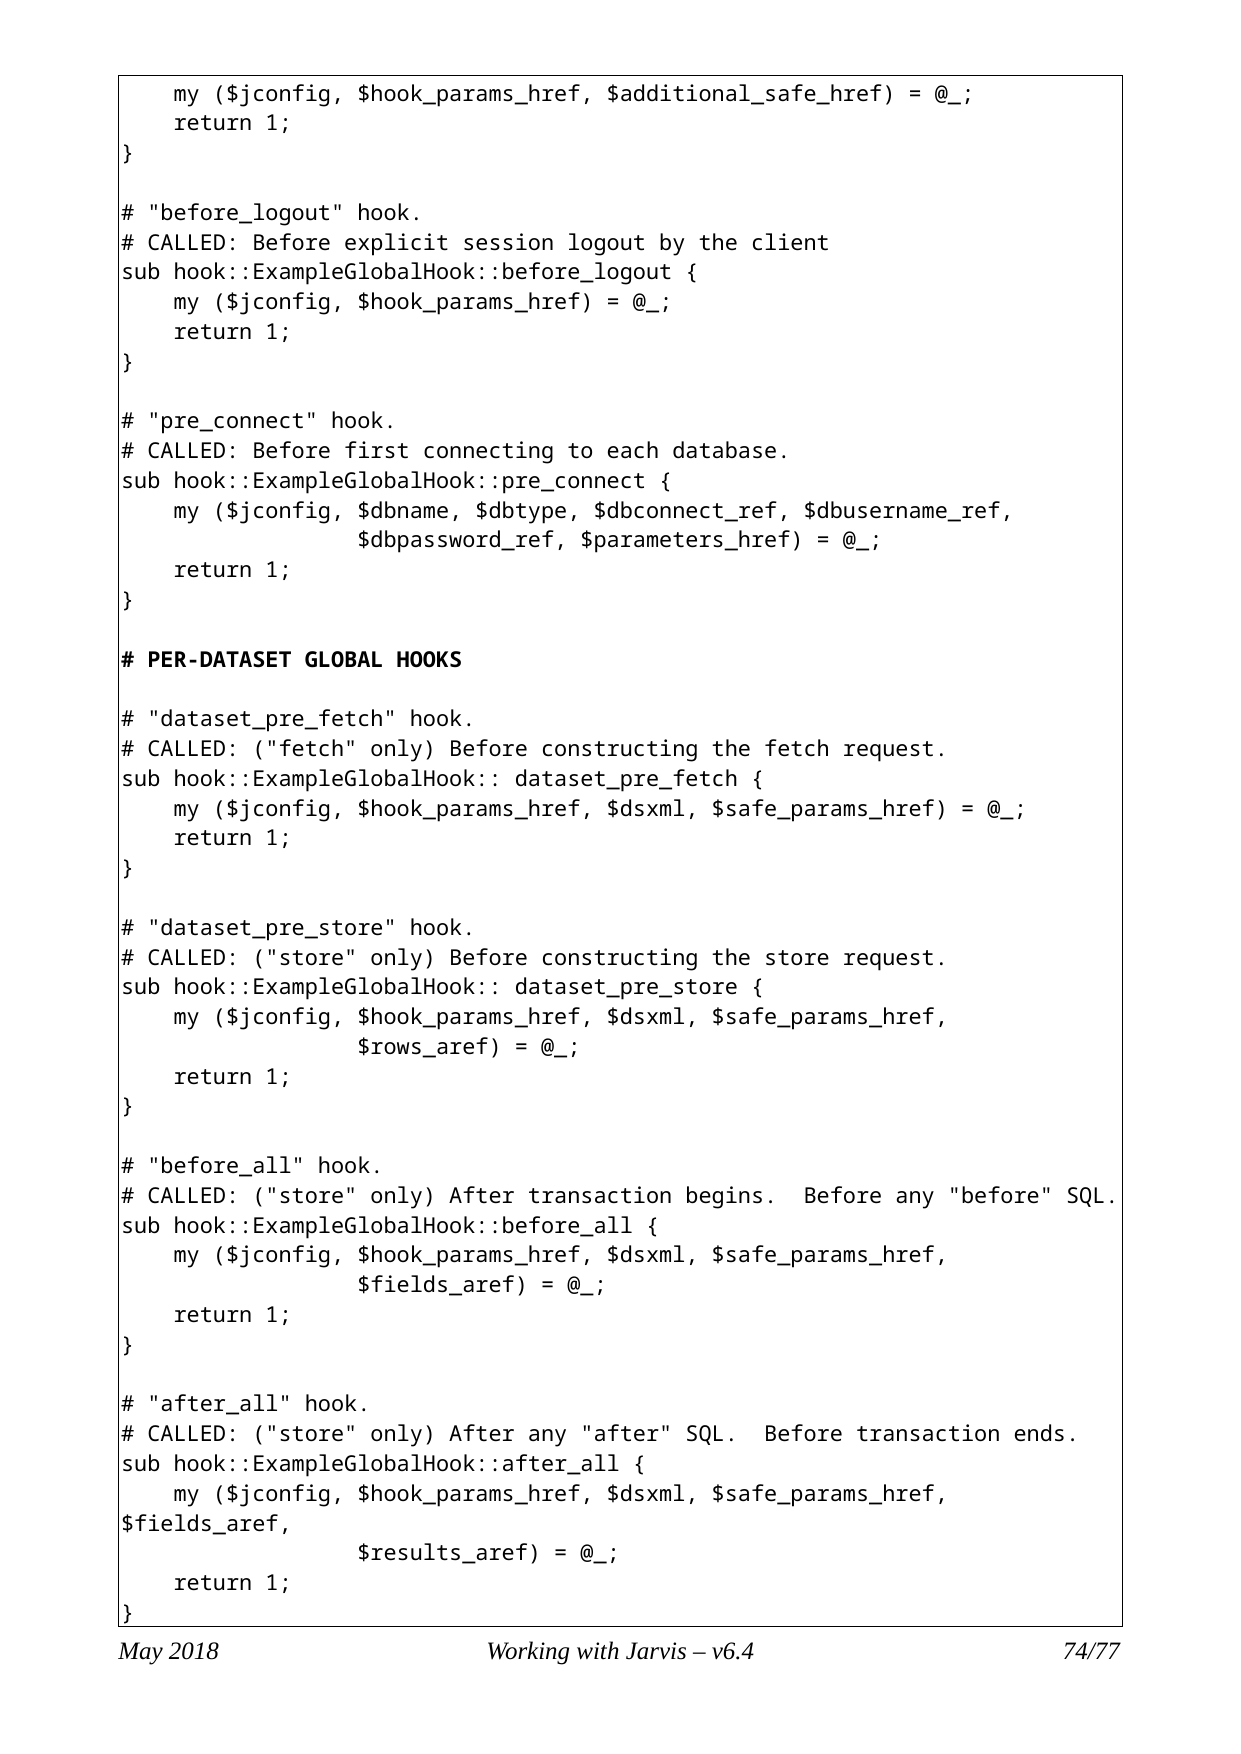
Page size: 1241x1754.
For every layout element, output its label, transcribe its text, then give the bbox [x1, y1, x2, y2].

text sub hook::ExampleGlobalHook::before_logout { [119, 254, 1122, 283]
text # "pre_connect" hook. [119, 403, 1122, 432]
text sub hook::ExampleGlobalHook:: dataset_pre_fetch { [119, 760, 1122, 790]
text # "before_all" hook. [119, 1147, 1122, 1177]
text return 1; [119, 1058, 1122, 1088]
text # CALLED: ("fetch" only) Before constructing the fetch request. [119, 730, 1122, 760]
text my ($jconfig, $hook_params_href, $dsxml, $safe_params_href) = @_; [119, 790, 1122, 820]
text # "before_logout" hook. [119, 194, 1122, 224]
text my ($jconfig, $hook_params_href) = @_; [119, 283, 1122, 313]
text my ($jconfig, $hook_params_href, $dsxml, $safe_params_href, $fields_aref, $results_aref) = @_; [119, 1475, 1122, 1564]
text my ($jconfig, $dbname, $dbtype, $dbconnect_ref, $dbusername_ref, [119, 492, 1122, 522]
text return 1; [119, 552, 1122, 581]
text my ($jconfig, $hook_params_href, $additional_safe_href) = @_; [119, 76, 1122, 105]
text } [119, 1594, 1122, 1626]
text # "after_all" hook. [119, 1386, 1122, 1416]
text # "dataset_pre_store" hook. [119, 909, 1122, 939]
text my ($jconfig, $hook_params_href, $dsxml, $safe_params_href, [119, 1237, 1122, 1267]
text # "dataset_pre_fetch" hook. [119, 701, 1122, 730]
text } [119, 1326, 1122, 1359]
text # CALLED: Before explicit session logout by the client [119, 224, 1122, 254]
text $rows_aref) = @_; [119, 1028, 1122, 1058]
text sub hook::ExampleGlobalHook::pre_connect { [119, 462, 1122, 492]
text # PER-DATASET GLOBAL HOOKS [119, 641, 1122, 673]
text sub hook::ExampleGlobalHook::after_all { [119, 1445, 1122, 1475]
text } [119, 849, 1122, 882]
text # CALLED: Before first connecting to each database. [119, 432, 1122, 462]
text sub hook::ExampleGlobalHook:: dataset_pre_store { [119, 969, 1122, 998]
text } [119, 343, 1122, 376]
text } [119, 1088, 1122, 1120]
text } [119, 134, 1122, 167]
text # CALLED: ("store" only) After transaction begins. Before any "before" SQL. [119, 1177, 1122, 1207]
text return 1; [119, 105, 1122, 134]
text return 1; [119, 1564, 1122, 1594]
text # CALLED: ("store" only) After any "after" SQL. Before transaction ends. [119, 1416, 1122, 1445]
text } [119, 581, 1122, 614]
text sub hook::ExampleGlobalHook::before_all { [119, 1207, 1122, 1237]
text return 1; [119, 1296, 1122, 1326]
text return 1; [119, 313, 1122, 343]
text return 1; [119, 820, 1122, 849]
text my ($jconfig, $hook_params_href, $dsxml, $safe_params_href, [119, 998, 1122, 1028]
text $dbpassword_ref, $parameters_href) = @_; [119, 522, 1122, 552]
text $fields_aref) = @_; [119, 1267, 1122, 1296]
text # CALLED: ("store" only) Before constructing the store request. [119, 939, 1122, 969]
